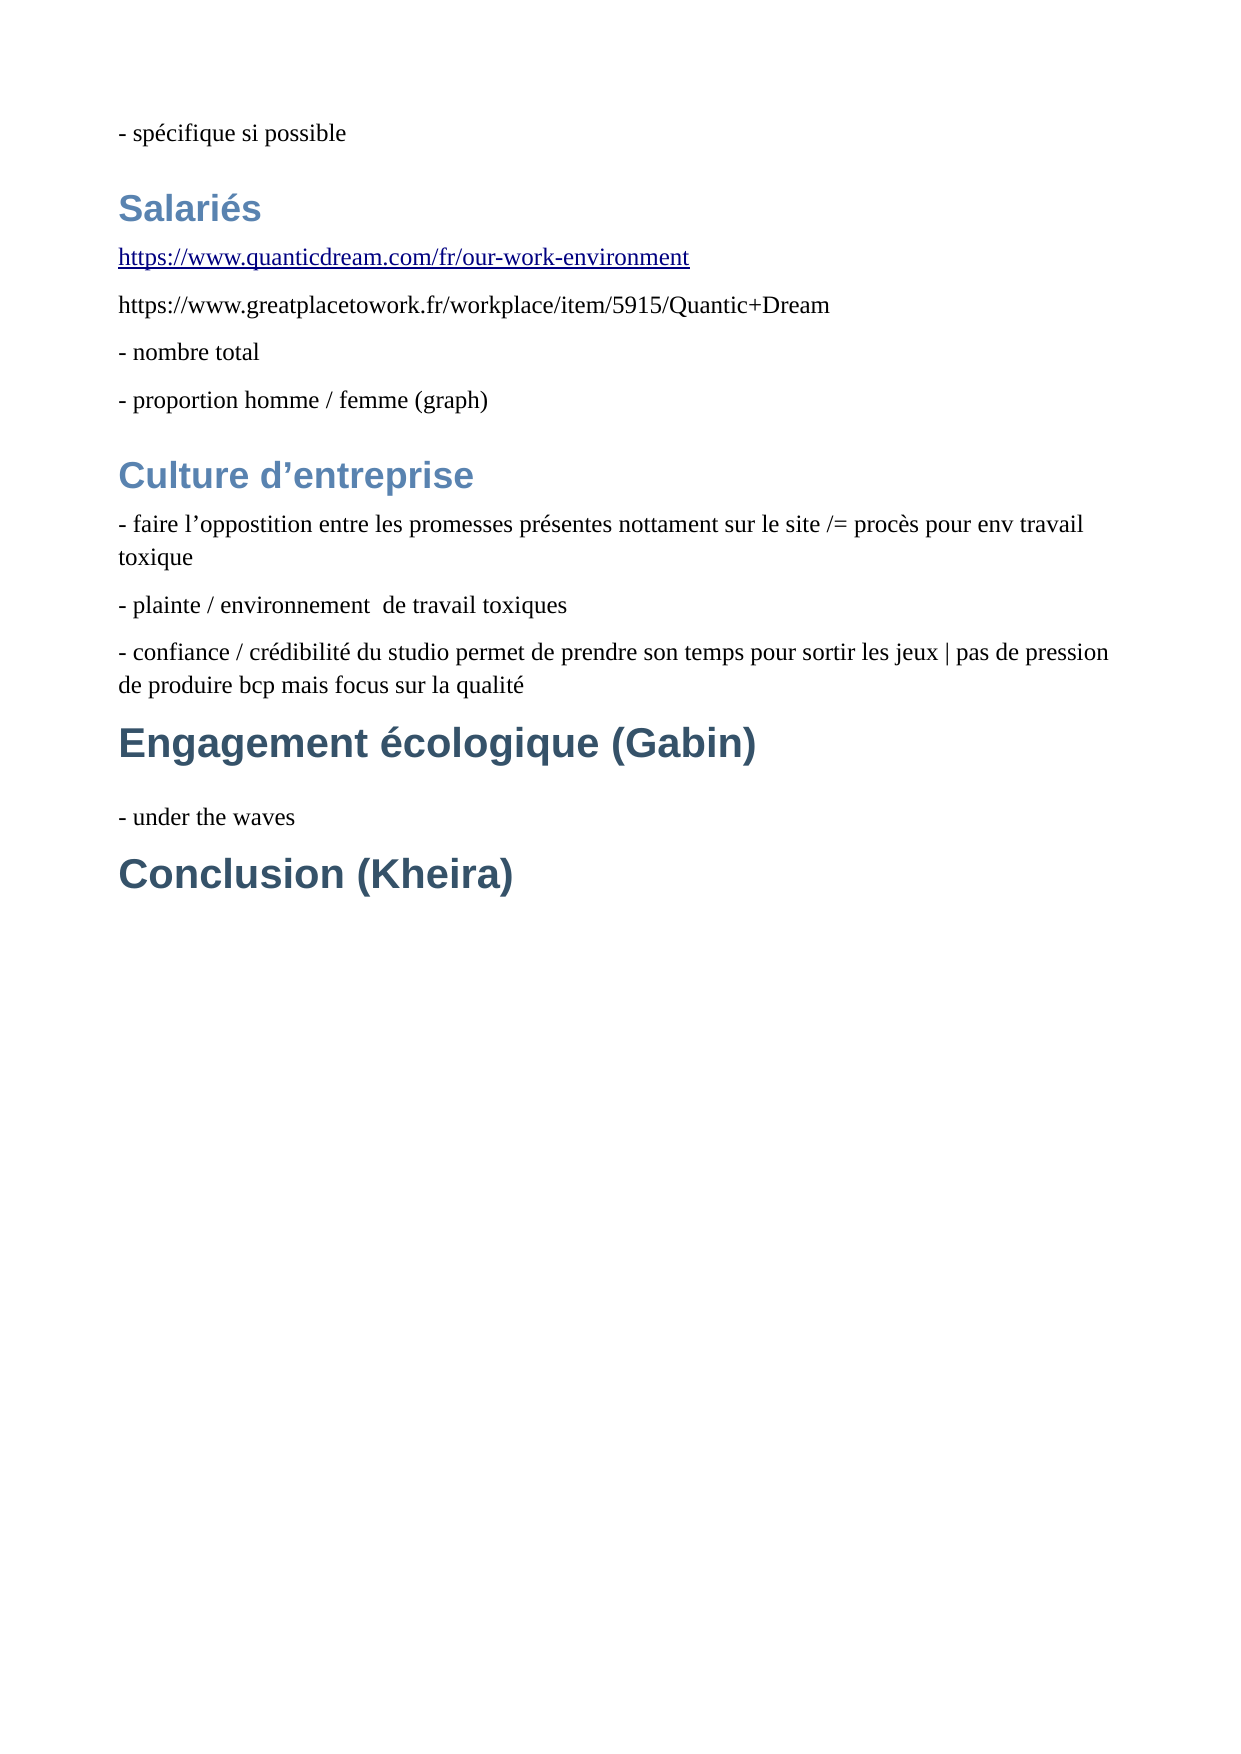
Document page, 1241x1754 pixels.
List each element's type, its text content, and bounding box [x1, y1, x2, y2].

subtitle Salariés [118, 187, 1122, 230]
subtitle Conclusion (Kheira) [118, 850, 1122, 898]
subtitle Culture d’entreprise [118, 453, 1122, 497]
text https://www.quanticdream.com/fr/our-work-environment [118, 242, 1122, 271]
text - confiance / crédibilité du studio permet de prendre son temps pour sortir les jeux | pas de pression de produire bcp mais focus sur la qualité [118, 637, 1122, 699]
text - spécifique si possible [118, 118, 1122, 147]
text - proportion homme / femme (graph) [118, 385, 1122, 414]
text - faire l’oppostition entre les promesses présentes nottament sur le site /= procès pour env travail toxique [118, 509, 1122, 571]
text - nombre total [118, 337, 1122, 366]
text https://www.greatplacetowork.fr/workplace/item/5915/Quantic+Dream [118, 290, 1122, 318]
text - under the waves [118, 802, 1122, 831]
text - plainte / environnement de travail toxiques [118, 590, 1122, 618]
subtitle Engagement écologique (Gabin) [118, 718, 1122, 766]
